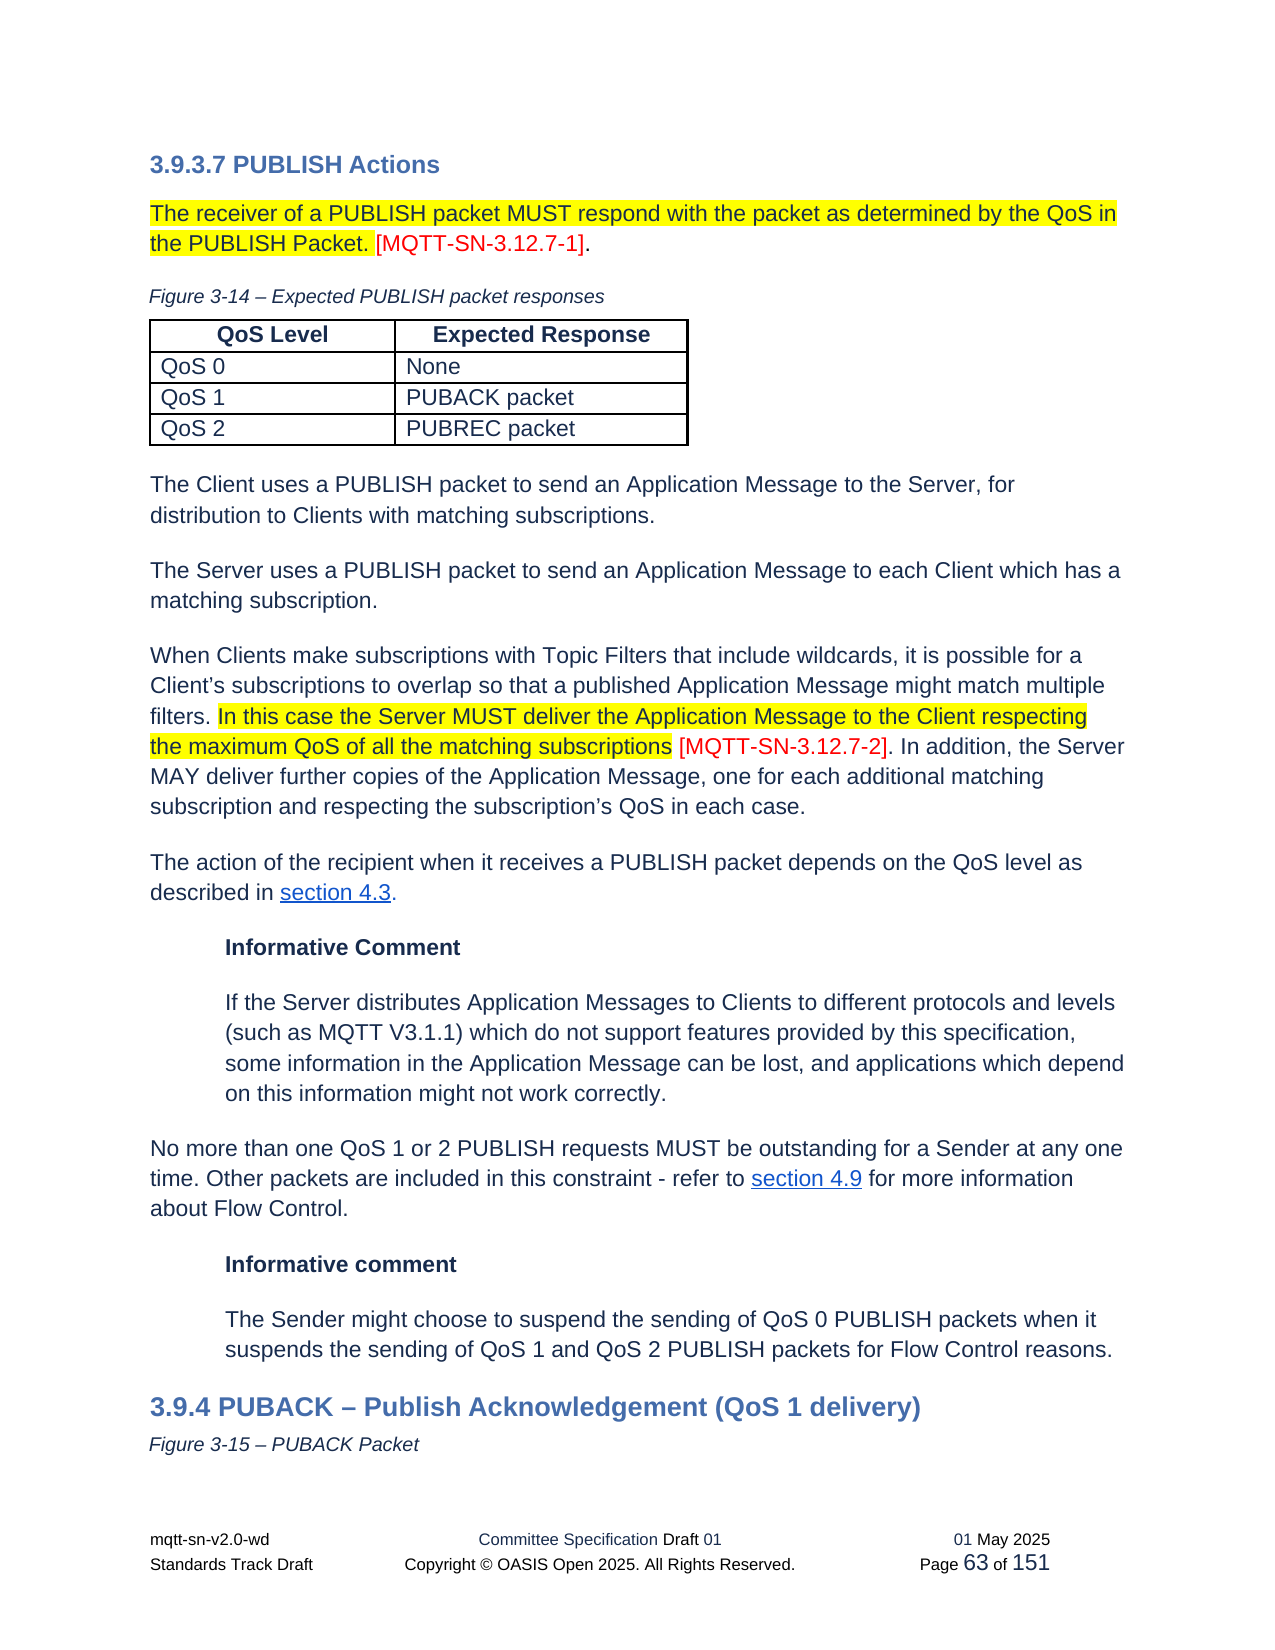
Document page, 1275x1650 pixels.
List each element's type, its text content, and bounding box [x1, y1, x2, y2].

text The receiver of a PUBLISH packet MUST respond with the packet as determined by the QoS in the PUBLISH Packet. [MQTT-SN-3.12.7-1]. [150, 199, 1125, 256]
text Figure 3-15 – PUBACK Packet [148, 1433, 1124, 1456]
table_cell PUBACK packet [396, 384, 686, 413]
text No more than one QoS 1 or 2 PUBLISH requests MUST be outstanding for a Sender at any one time. Other packets are included in this constraint - refer to section 4.9 for more information about Flow Control. [150, 1135, 1125, 1222]
text The Client uses a PUBLISH packet to send an Application Message to the Server, for distribution to Clients with matching subscriptions. [150, 471, 1125, 528]
table_cell PUBREC packet [396, 415, 686, 444]
text The Sender might choose to suspend the sending of QoS 0 PUBLISH packets when it suspends the sending of QoS 1 and QoS 2 PUBLISH packets for Flow Control reasons. [225, 1306, 1125, 1362]
subtitle 3.9.3.7 PUBLISH Actions [149, 150, 1124, 179]
text Informative Comment [150, 934, 1125, 960]
text The Server uses a PUBLISH packet to send an Application Message to each Client which has a matching subscription. [150, 557, 1125, 613]
text When Clients make subscriptions with Topic Filters that include wildcards, it is possible for a Client’s subscriptions to overlap so that a published Application Message might match multiple filters. In this case the Server MUST deliver the Application Message to the Client respecting the maximum QoS of all the matching subscriptions [MQTT-SN-3.12.7-2]. In addition, the Server MAY deliver further copies of the Application Message, one for each additional matching subscription and respecting the subscription’s QoS in each case. [150, 642, 1125, 820]
table_cell None [396, 353, 686, 382]
subtitle 3.9.4 PUBACK – Publish Acknowledgement (QoS 1 delivery) [150, 1391, 1124, 1422]
table_cell QoS 2 [151, 415, 394, 444]
table_cell QoS 0 [151, 353, 394, 382]
text Informative comment [225, 1251, 1125, 1277]
text Figure 3-14 – Expected PUBLISH packet responses [148, 285, 1124, 308]
text The action of the recipient when it receives a PUBLISH packet depends on the QoS level as described in section 4.3. [150, 848, 1125, 905]
table_header QoS Level [151, 321, 394, 351]
text If the Server distributes Application Messages to Clients to different protocols and levels (such as MQTT V3.1.1) which do not support features provided by this specification, some information in the Application Message can be lost, and applications which depend on this information might not work correctly. [225, 989, 1125, 1106]
table_cell QoS 1 [151, 384, 394, 413]
table_header Expected Response [396, 321, 686, 351]
